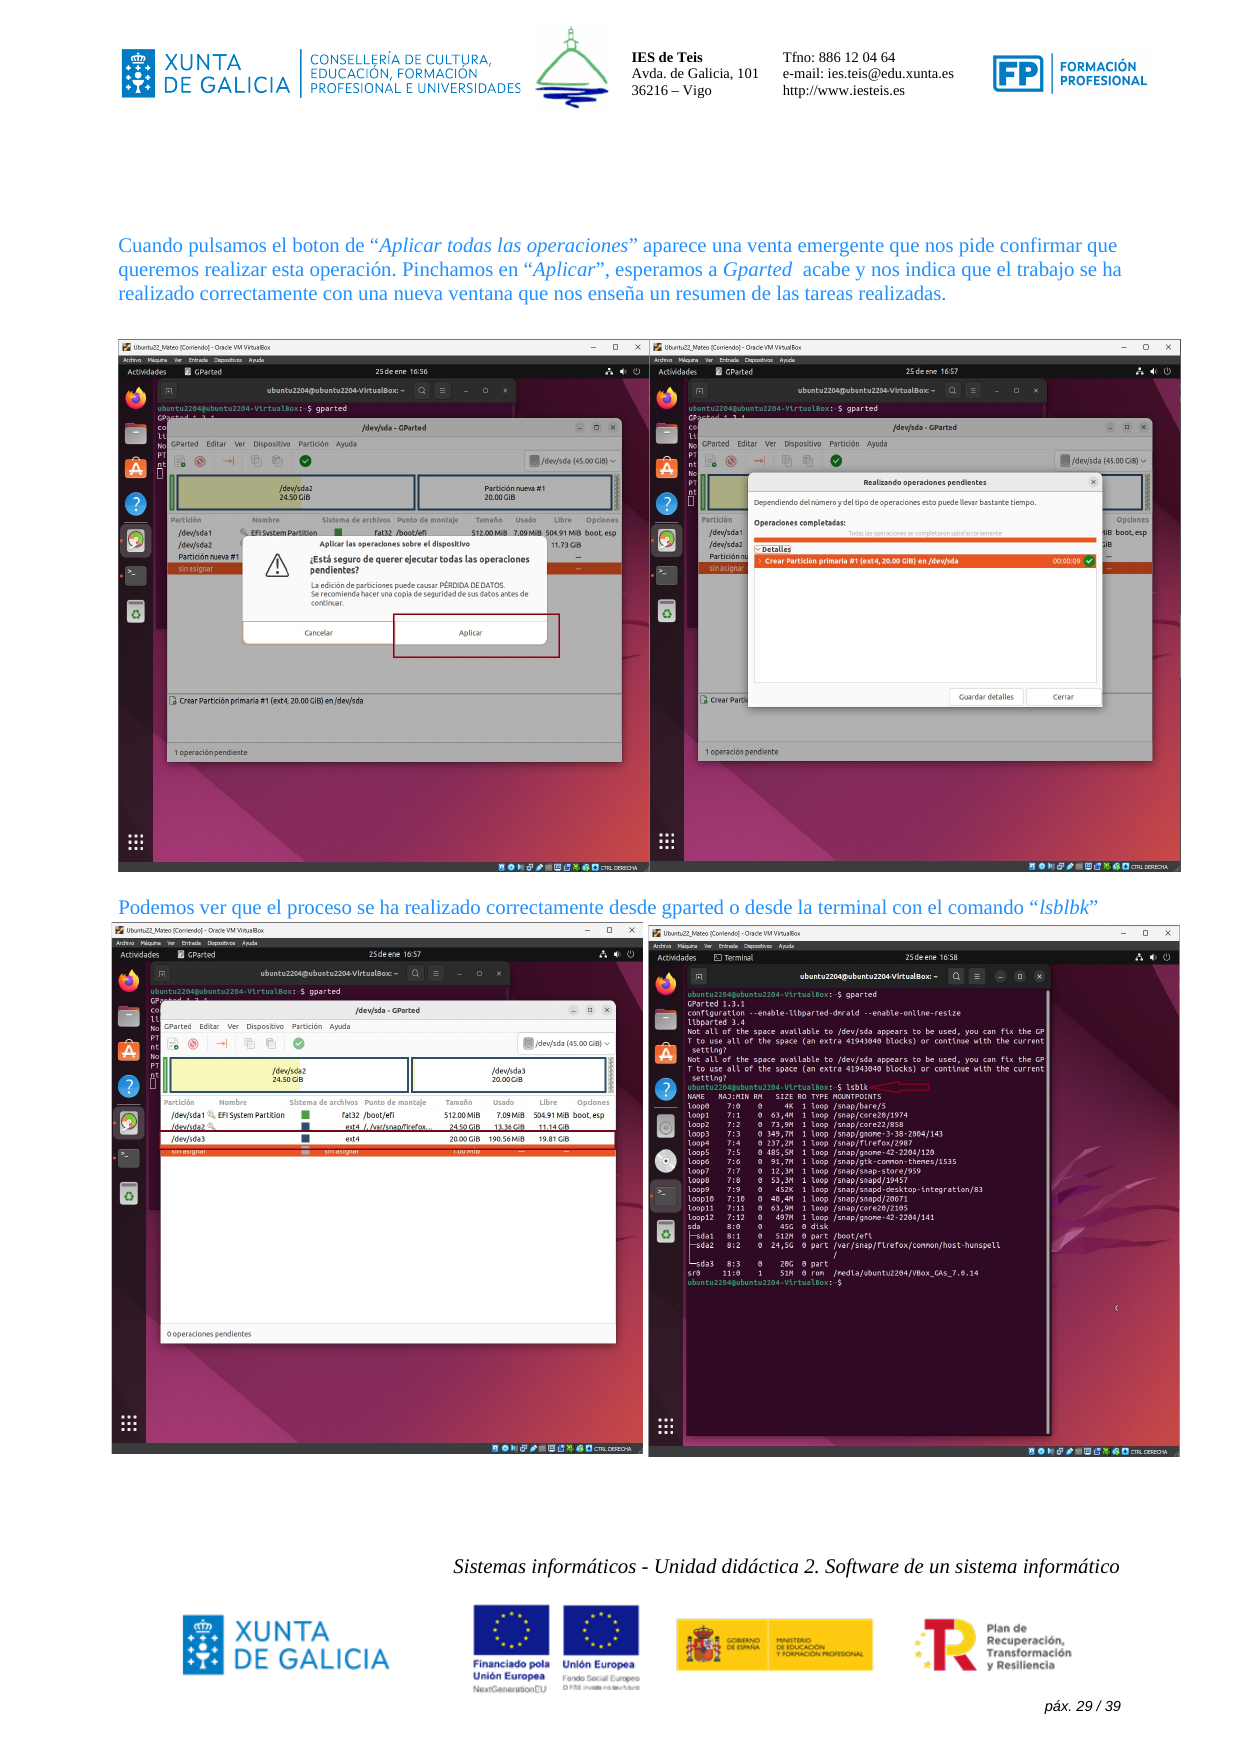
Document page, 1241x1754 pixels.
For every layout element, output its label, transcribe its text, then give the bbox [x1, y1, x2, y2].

picture [534, 25, 611, 110]
picture [989, 50, 1153, 97]
picture [648, 925, 1180, 1457]
picture [121, 49, 521, 98]
picture [111, 922, 643, 1454]
text Cuando pulsamos el boton de “Aplicar todas las operaciones” aparece una venta emergente que nos pide confirmar que queremos realizar esta operación. Pinchamos en “Aplicar”, esperamos a Gparted acabe y nos indica que el trabajo se ha realizado correctamente con una nueva ventana que nos enseña un resumen de las tareas realizadas. [118, 233, 1122, 305]
picture [118, 339, 1181, 872]
text Podemos ver que el proceso se ha realizado correctamente desde gparted o desde la terminal con el comando “lsblbk” [118, 895, 1122, 919]
picture [182, 1593, 1085, 1700]
